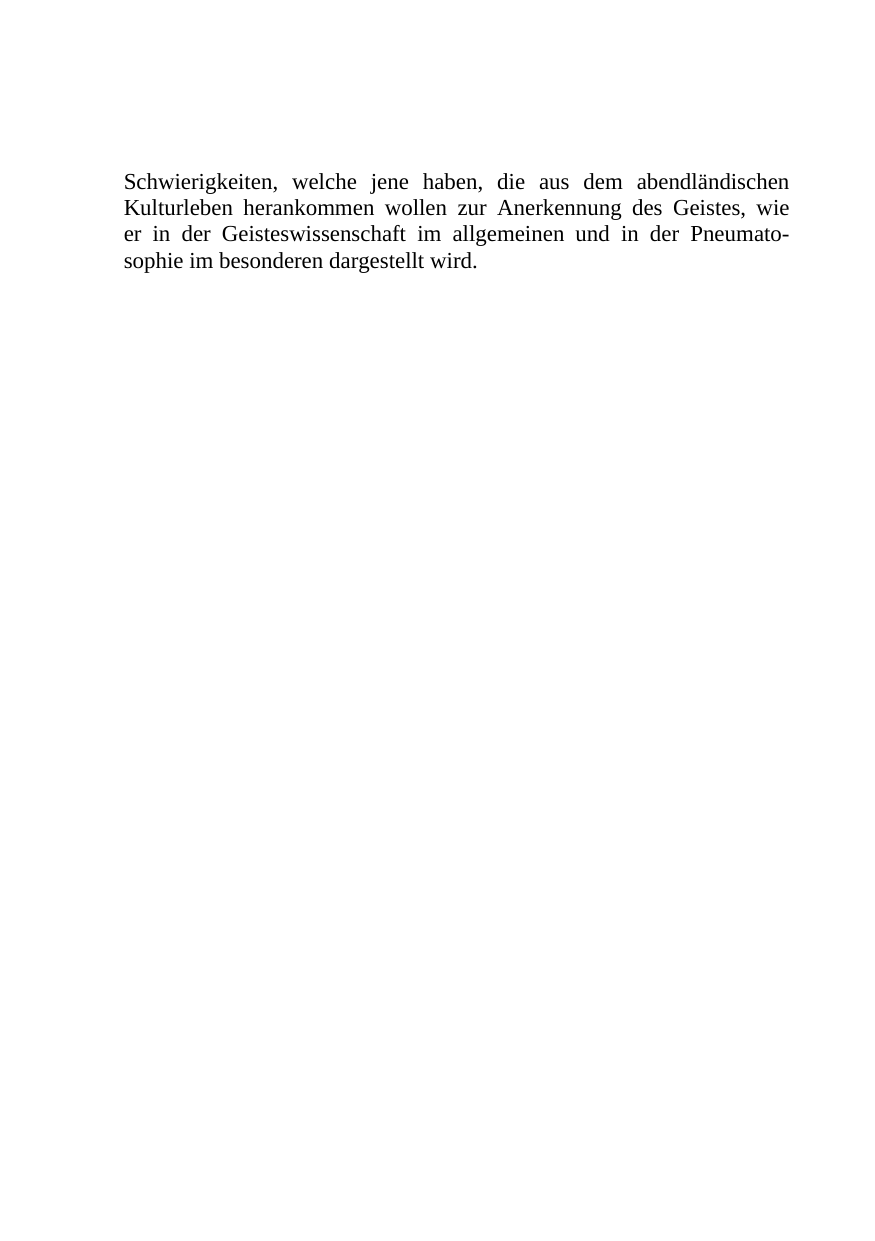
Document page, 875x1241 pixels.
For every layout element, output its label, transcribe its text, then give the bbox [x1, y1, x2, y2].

text Schwierigkeiten, welche jene haben, die aus dem abendländischen Kulturleben herankommen wollen zur Anerkennung des Geistes, wie er in der Geisteswissenschaft im allgemeinen und in der Pneumato- sophie im besonderen dargestellt wird. [123, 168, 791, 273]
